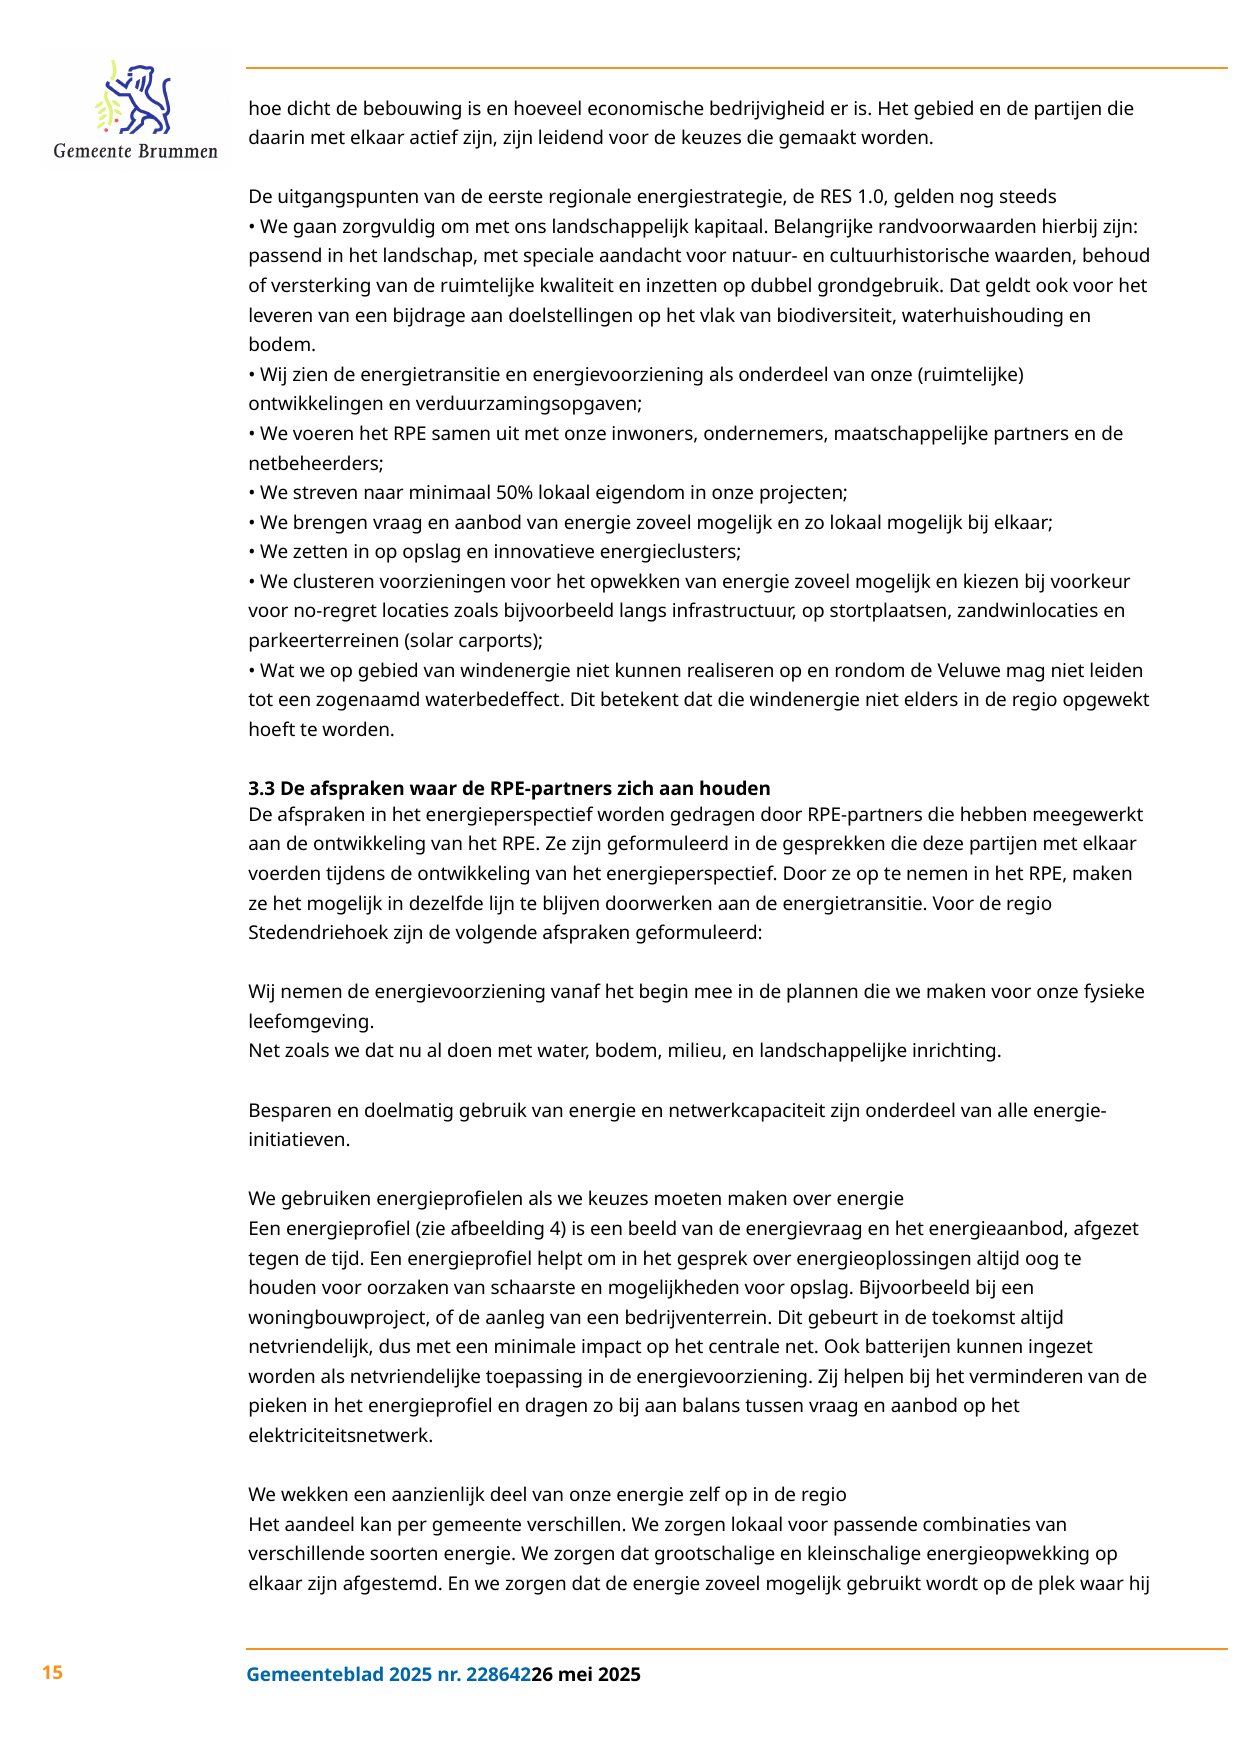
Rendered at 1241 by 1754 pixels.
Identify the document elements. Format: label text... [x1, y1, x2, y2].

text Wij nemen de energievoorziening vanaf het begin mee in de plannen die we maken voor onze fysieke leefomgeving. [248, 978, 1152, 1034]
text Het aandeel kan per gemeente verschillen. We zorgen lokaal voor passende combinaties van verschillende soorten energie. We zorgen dat grootschalige en kleinschalige energieopwekking op elkaar zijn afgestemd. En we zorgen dat de energie zoveel mogelijk gebruikt wordt op de plek waar hij [248, 1511, 1152, 1596]
text Besparen en doelmatig gebruik van energie en netwerkcapaciteit zijn onderdeel van alle energie-initiatieven. [248, 1097, 1152, 1152]
text • We clusteren voorzieningen voor het opwekken van energie zoveel mogelijk en kiezen bij voorkeur voor no-regret locaties zoals bijvoorbeeld langs infrastructuur, op stortplaatsen, zandwinlocaties en parkeerterreinen (solar carports); [248, 568, 1152, 653]
text • We streven naar minimaal 50% lokaal eigendom in onze projecten; [248, 479, 1152, 505]
text • We zetten in op opslag en innovatieve energieclusters; [248, 538, 1152, 564]
text Net zoals we dat nu al doen met water, bodem, milieu, en landschappelijke inrichting. [248, 1038, 1152, 1063]
text We gebruiken energieprofielen als we keuzes moeten maken over energie [248, 1186, 1152, 1211]
picture [41, 47, 231, 172]
text • Wat we op gebied van windenergie niet kunnen realiseren op en rondom de Veluwe mag niet leiden tot een zogenaamd waterbedeffect. Dit betekent dat die windenergie niet elders in de regio opgewekt hoeft te worden. [248, 657, 1152, 742]
text De afspraken in het energieperspectief worden gedragen door RPE-partners die hebben meegewerkt aan de ontwikkeling van het RPE. Ze zijn geformuleerd in de gesprekken die deze partijen met elkaar voerden tijdens de ontwikkeling van het energieperspectief. Door ze op te nemen in het RPE, maken ze het mogelijk in dezelfde lijn te blijven doorwerken aan de energietransitie. Voor de regio Stedendriehoek zijn de volgende afspraken geformuleerd: [248, 801, 1152, 945]
text 3.3 De afspraken waar de RPE-partners zich aan houden [248, 775, 1152, 801]
text • Wij zien de energietransitie en energievoorziening als onderdeel van onze (ruimtelijke) ontwikkelingen en verduurzamingsopgaven; [248, 361, 1152, 416]
text We wekken een aanzienlijk deel van onze energie zelf op in de regio [248, 1481, 1152, 1507]
text hoe dicht de bebouwing is en hoeveel economische bedrijvigheid er is. Het gebied en de partijen die daarin met elkaar actief zijn, zijn leidend voor de keuzes die gemaakt worden. [248, 95, 1152, 150]
text • We brengen vraag en aanbod van energie zoveel mogelijk en zo lokaal mogelijk bij elkaar; [248, 509, 1152, 535]
text De uitgangspunten van de eerste regionale energiestrategie, de RES 1.0, gelden nog steeds [248, 183, 1152, 209]
text • We voeren het RPE samen uit met onze inwoners, ondernemers, maatschappelijke partners en de netbeheerders; [248, 420, 1152, 476]
text Een energieprofiel (zie afbeelding 4) is een beeld van de energievraag en het energieaanbod, afgezet tegen de tijd. Een energieprofiel helpt om in het gesprek over energieoplossingen altijd oog te houden voor oorzaken van schaarste en mogelijkheden voor opslag. Bijvoorbeeld bij een woningbouwproject, of de aanleg van een bedrijventerrein. Dit gebeurt in de toekomst altijd netvriendelijk, dus met een minimale impact op het centrale net. Ook batterijen kunnen ingezet worden als netvriendelijke toepassing in de energievoorziening. Zij helpen bij het verminderen van de pieken in het energieprofiel en dragen zo bij aan balans tussen vraag en aanbod op het elektriciteitsnetwerk. [248, 1215, 1152, 1448]
text • We gaan zorgvuldig om met ons landschappelijk kapitaal. Belangrijke randvoorwaarden hierbij zijn: passend in het landschap, met speciale aandacht voor natuur- en cultuurhistorische waarden, behoud of versterking van de ruimtelijke kwaliteit en inzetten op dubbel grondgebruik. Dat geldt ook voor het leveren van een bijdrage aan doelstellingen op het vlak van biodiversiteit, waterhuishouding en bodem. [248, 213, 1152, 357]
